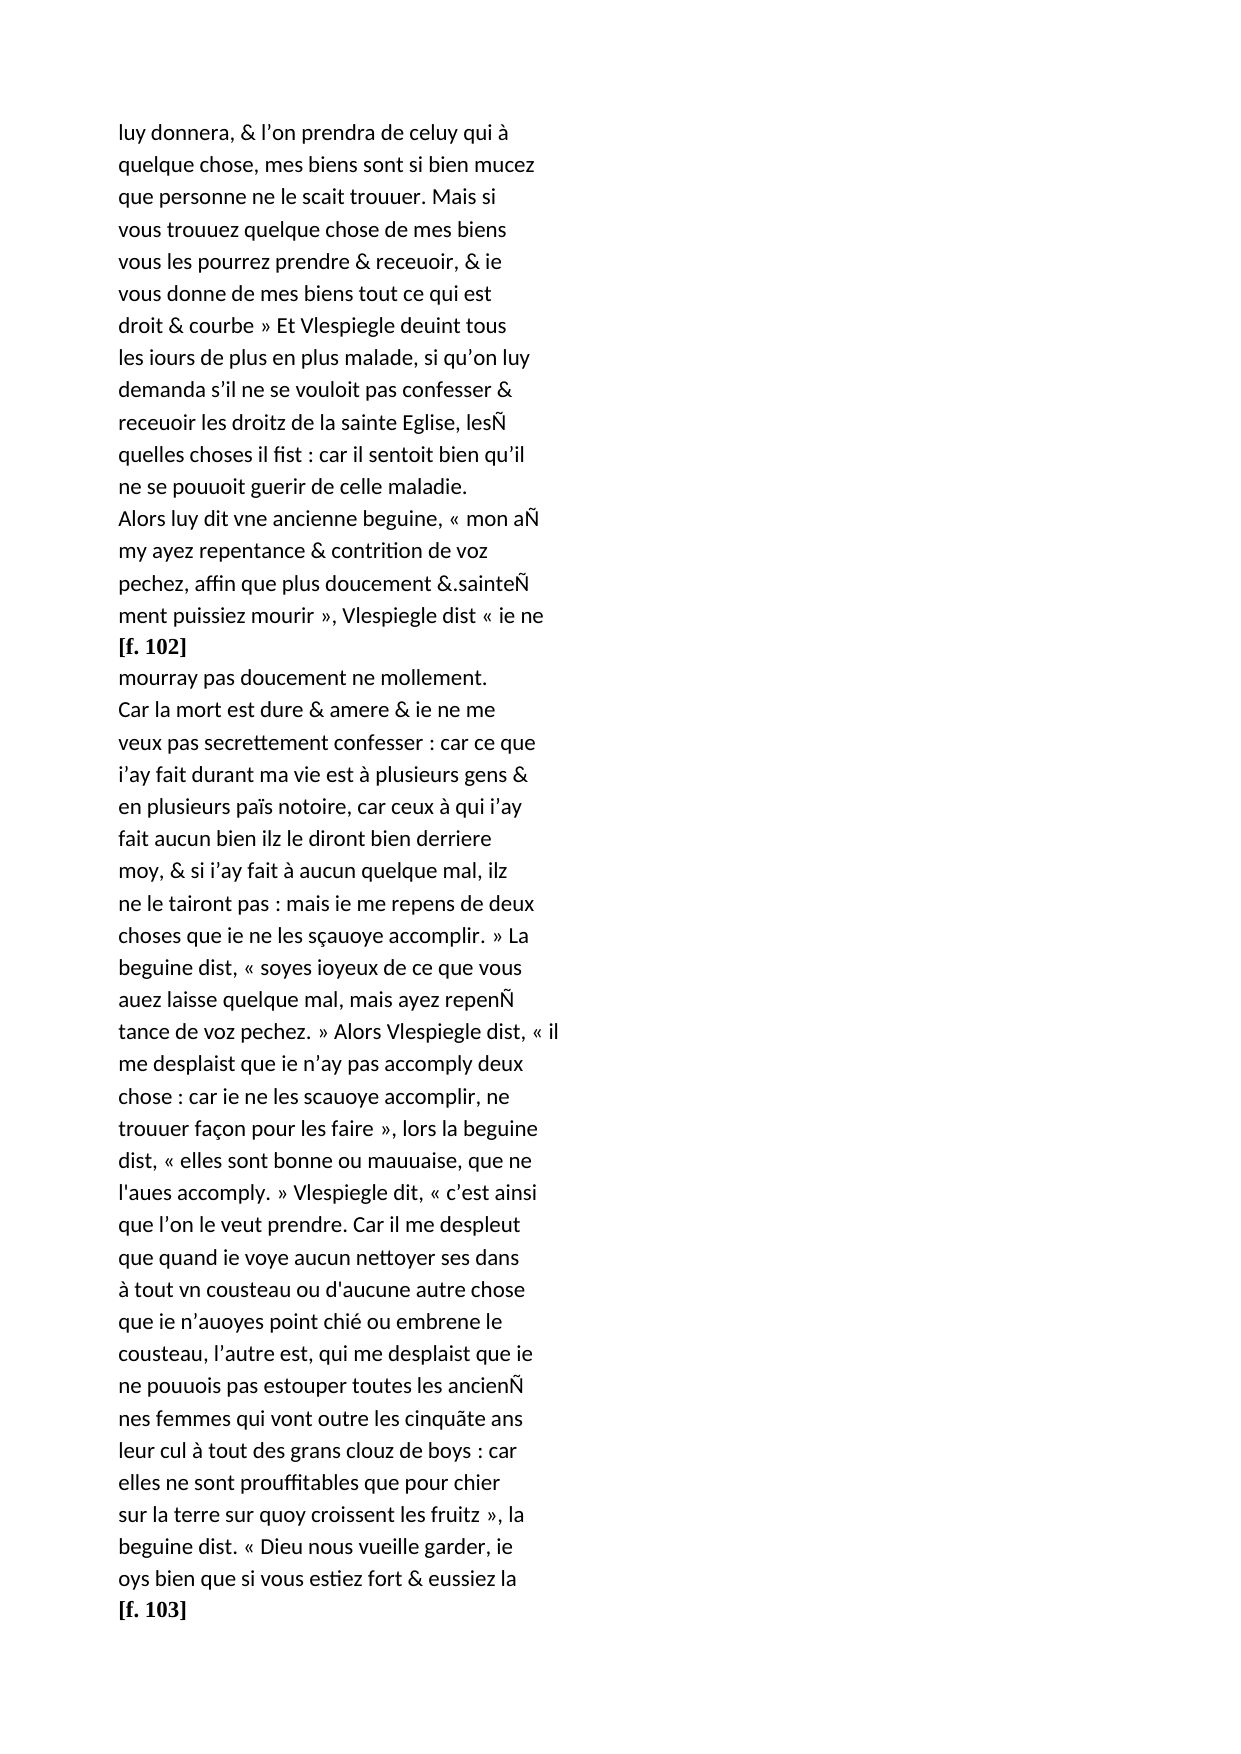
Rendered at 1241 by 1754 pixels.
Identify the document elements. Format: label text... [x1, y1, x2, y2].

text luy donnera, & l’on prendra de celuy qui à quelque chose, mes biens sont si bien mucez que personne ne le scait trouuer. Mais si vous trouuez quelque chose de mes biens vous les pourrez prendre & receuoir, & ie vous donne de mes biens tout ce qui est droit & courbe » Et Vlespiegle deuint tous les iours de plus en plus malade, si qu’on luy demanda s’il ne se vouloit pas confesser & receuoir les droitz de la sainte Eglise, lesÑ quelles choses il fist : car il sentoit bien qu’il ne se pouuoit guerir de celle maladie. Alors luy dit vne ancienne beguine, « mon aÑ my ayez repentance & contrition de voz pechez, affin que plus doucement &.sainteÑ ment puissiez mourir », Vlespiegle dist « ie ne [f. 102] mourray pas doucement ne mollement. Car la mort est dure & amere & ie ne me veux pas secrettement confesser : car ce que i’ay fait durant ma vie est à plusieurs gens & en plusieurs païs notoire, car ceux à qui i’ay fait aucun bien ilz le diront bien derriere moy, & si i’ay fait à aucun quelque mal, ilz ne le tairont pas : mais ie me repens de deux choses que ie ne les sçauoye accomplir. » La beguine dist, « soyes ioyeux de ce que vous auez laisse quelque mal, mais ayez repenÑ tance de voz pechez. » Alors Vlespiegle dist, « il me desplaist que ie n’ay pas accomply deux chose : car ie ne les scauoye accomplir, ne trouuer façon pour les faire », lors la beguine dist, « elles sont bonne ou mauuaise, que ne l'aues accomply. » Vlespiegle dit, « c’est ainsi que l’on le veut prendre. Car il me despleut que quand ie voye aucun nettoyer ses dans à tout vn cousteau ou d'aucune autre chose que ie n’auoyes point chié ou embrene le cousteau, l’autre est, qui me desplaist que ie ne pouuois pas estouper toutes les ancienÑ nes femmes qui vont outre les cinquãte ans leur cul à tout des grans clouz de boys : car elles ne sont prouffitables que pour chier sur la terre sur quoy croissent les fruitz », la beguine dist. « Dieu nous vueille garder, ie oys bien que si vous estiez fort & eussiez la [f. 103] [118, 118, 1122, 1623]
